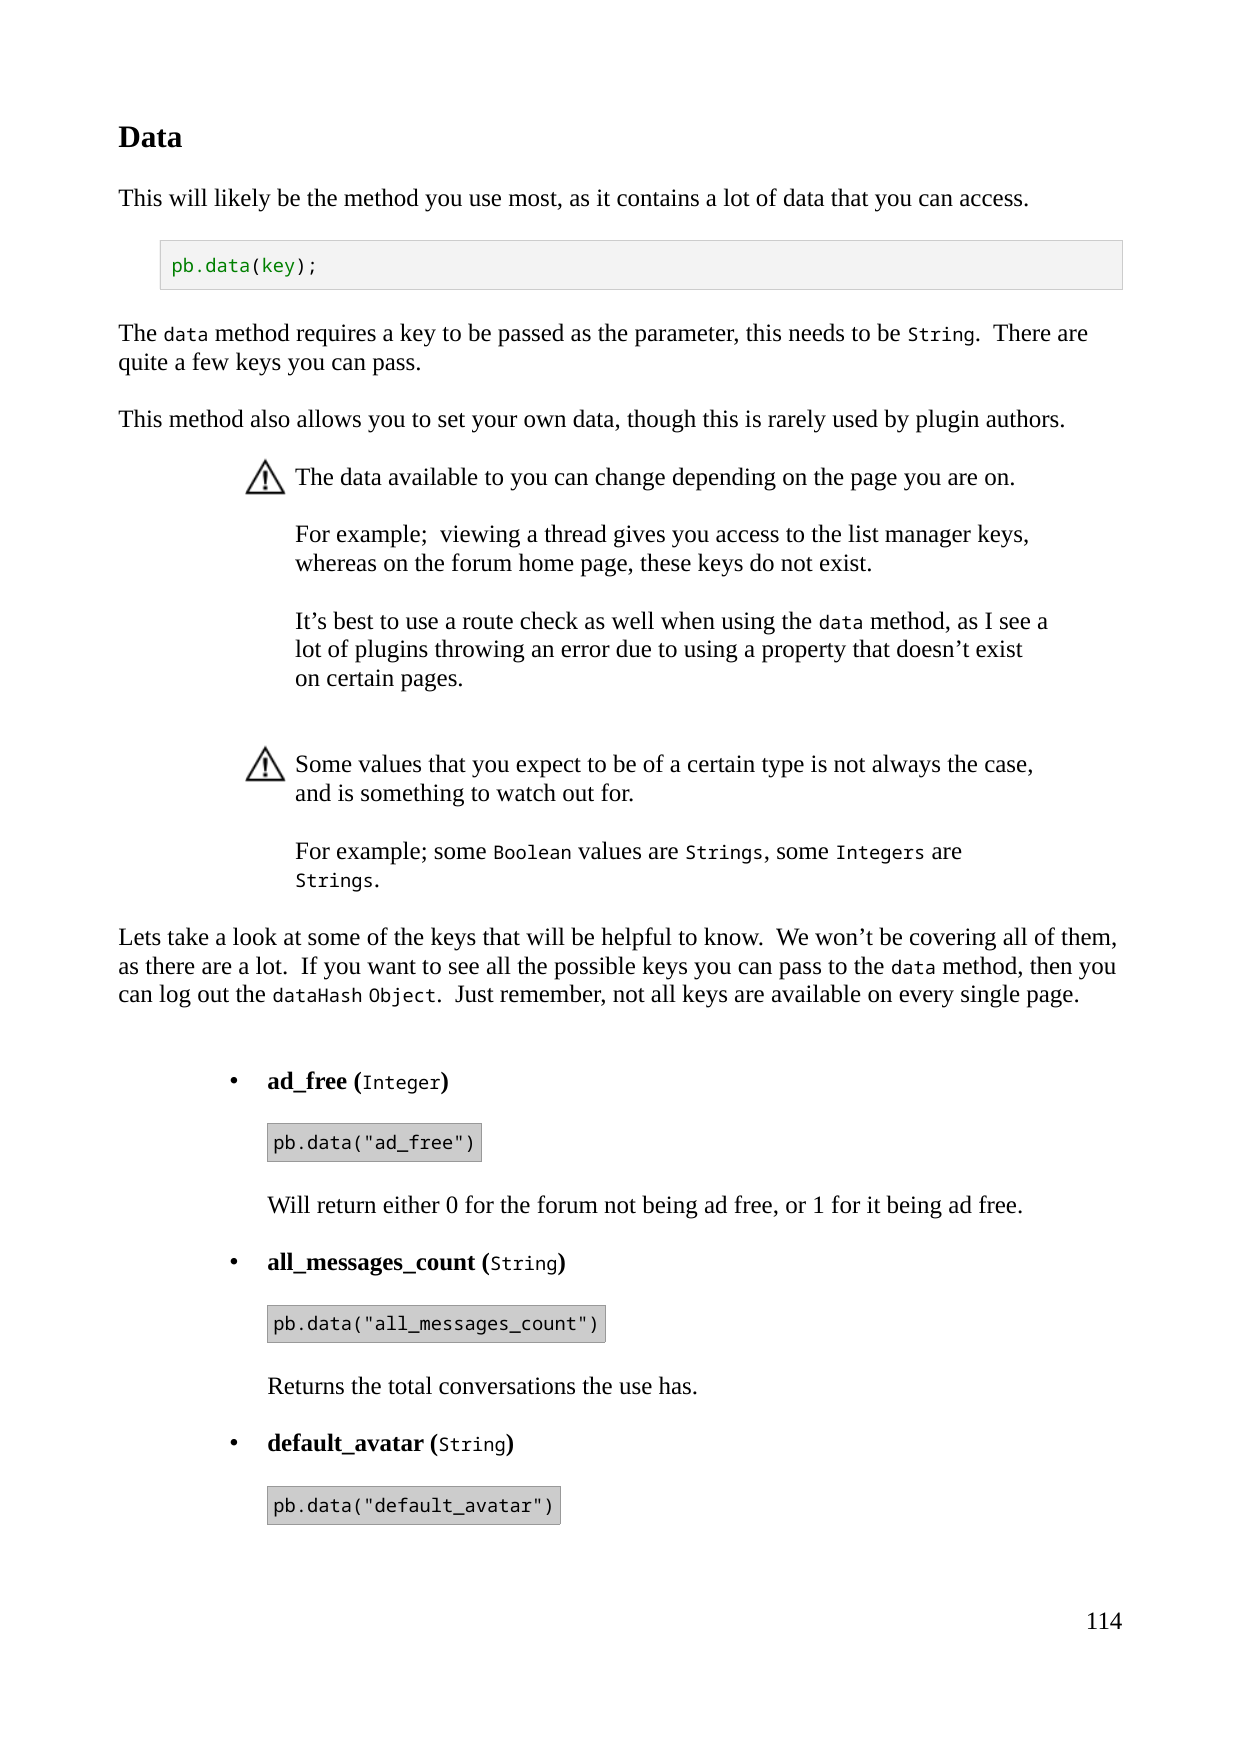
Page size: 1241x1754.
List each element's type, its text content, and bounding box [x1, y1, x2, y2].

table_header The data available to you can change depending on the page you are on. For example; viewing a thread gives you access to the list manager keys, whereas on the forum home page, these keys do not exist. It’s best to use a route check as well when using the data method, as I see a lot of plugins throwing an error due to using a property that doesn’t exist on certain pages. [295, 462, 1051, 692]
text pb.data(key); [161, 241, 1122, 289]
text This method also allows you to set your own data, though this is rarely used by plugin authors. [118, 404, 1122, 433]
text The data method requires a key to be passed as the parameter, this needs to be String. There are quite a few keys you can pass. [118, 318, 1122, 376]
text Data [118, 118, 1122, 154]
list default_avatar (String) pb.data("default_avatar") [229, 1428, 1122, 1552]
text This will likely be the method you use most, as it contains a lot of data that you can access. [118, 183, 1122, 212]
picture [245, 456, 286, 497]
table_header [236, 462, 295, 692]
picture [245, 743, 286, 784]
text Lets take a look at some of the keys that will be helpful to know. We won’t be covering all of them, as there are a lot. If you want to see all the possible keys you can pass to the data method, then you can log out the dataHash Object. Just remember, not all keys are available on every single page. [118, 922, 1122, 1008]
list ad_free (Integer) pb.data("ad_free") Will return either 0 for the forum not being ad free, or 1 for it being ad free. [229, 1066, 1122, 1247]
table_header [236, 750, 295, 893]
table_header Some values that you expect to be of a certain type is not always the case, and is something to watch out for. For example; some Boolean values are Strings, some Integers are Strings. [295, 750, 1051, 893]
list all_messages_count (String) pb.data("all_messages_count") Returns the total conversations the use has. [229, 1247, 1122, 1428]
